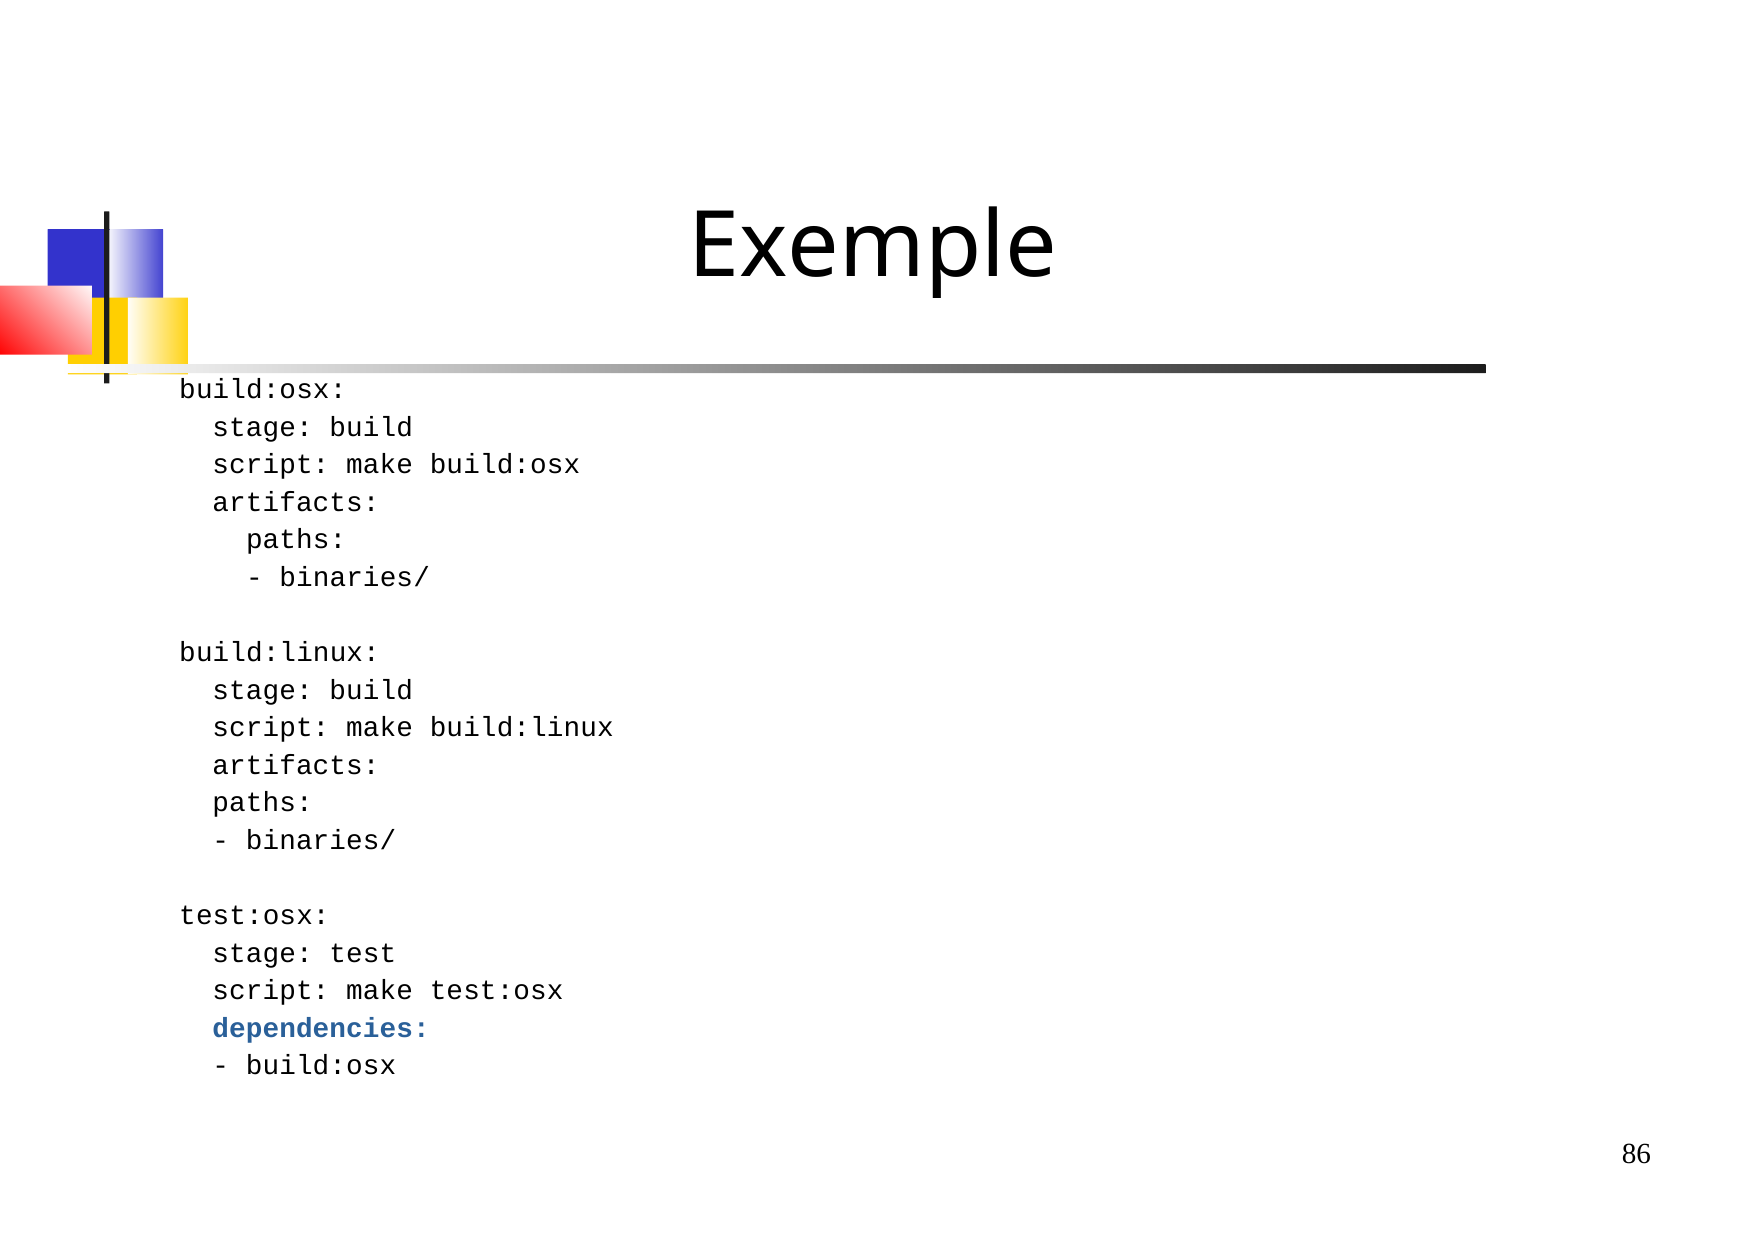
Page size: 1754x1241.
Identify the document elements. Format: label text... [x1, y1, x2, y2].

list build:osx: stage: build script: make build:osx artifacts: paths: - binaries/ build:linux: stage: build script: make build:linux artifacts: paths: - binaries/ test:osx: stage: test script: make test:osx dependencies: - build:osx [179, 371, 1567, 1091]
title Exemple [179, 139, 1567, 351]
